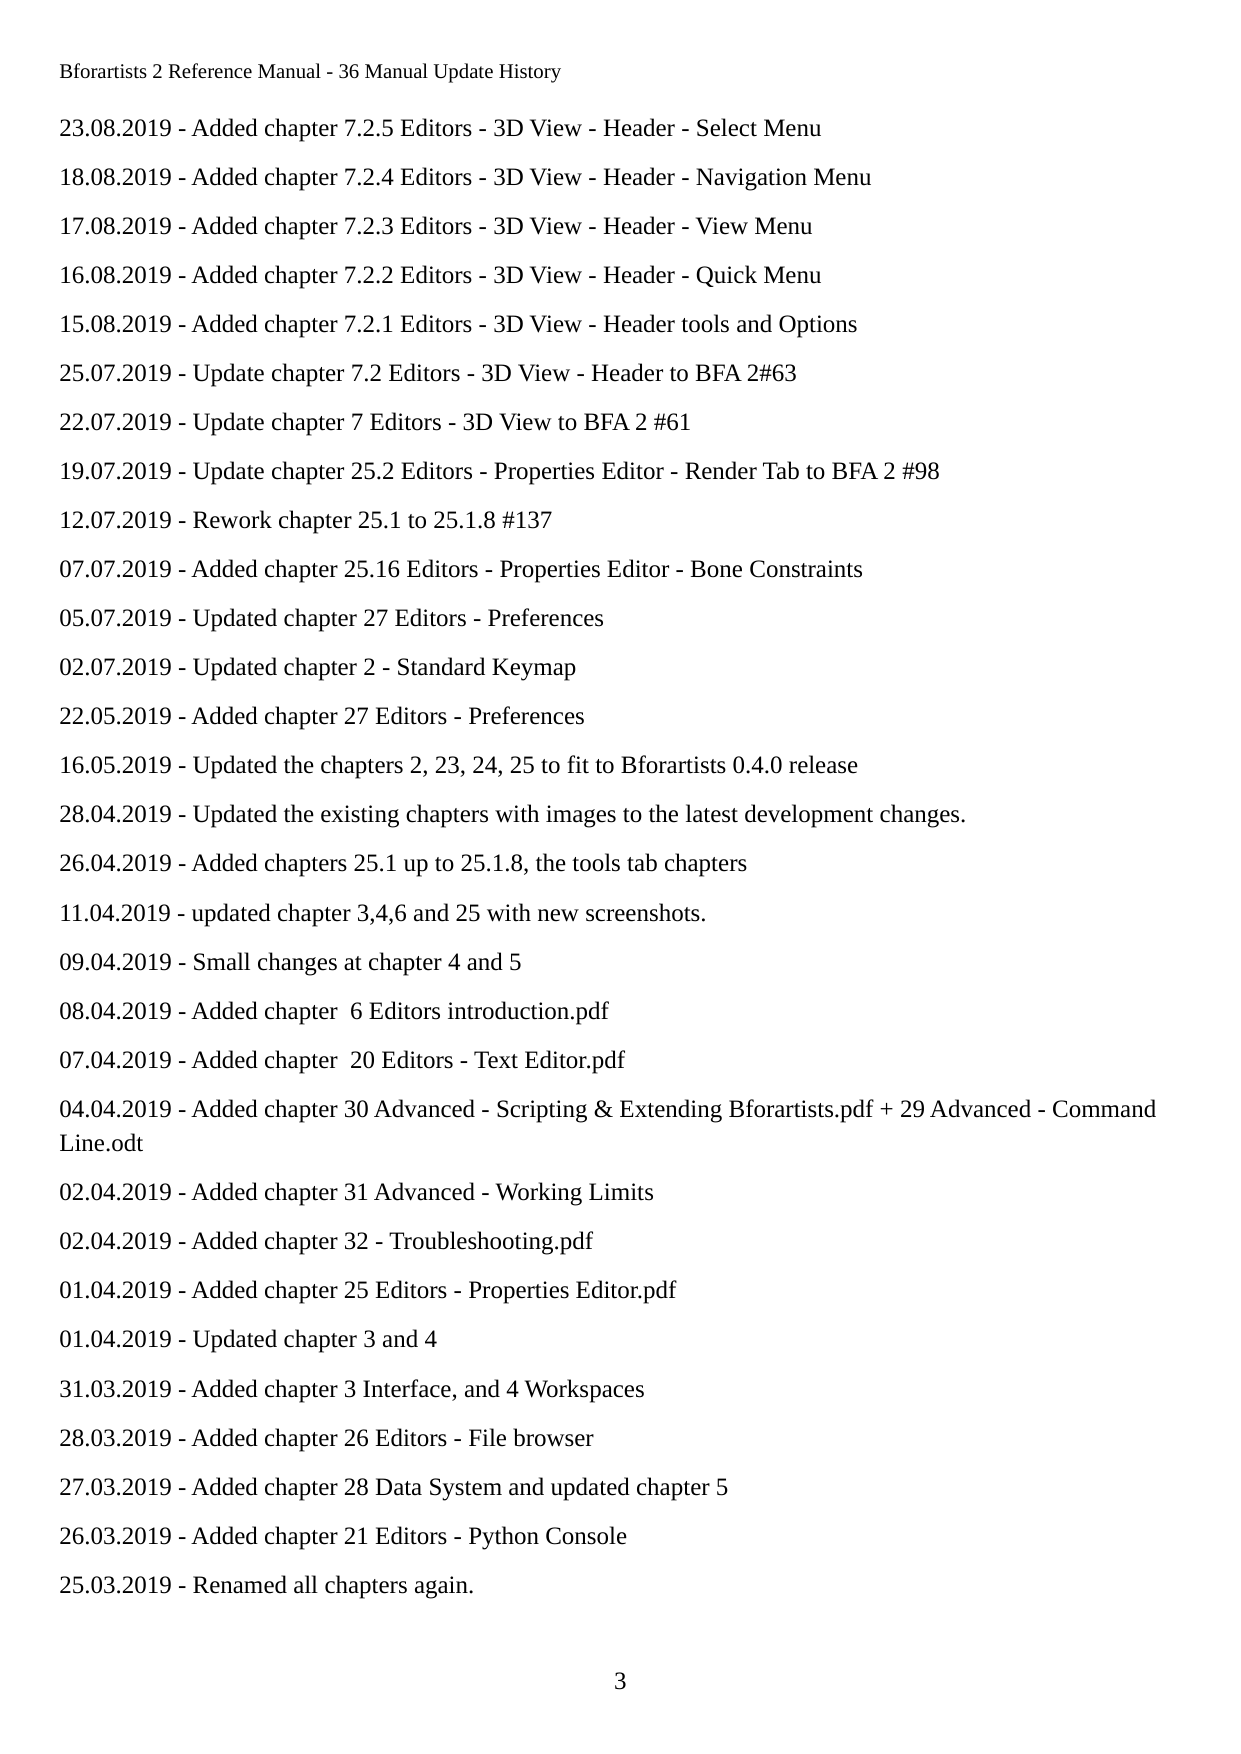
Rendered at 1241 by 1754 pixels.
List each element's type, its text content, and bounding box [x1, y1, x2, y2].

text 11.04.2019 - updated chapter 3,4,6 and 25 with new screenshots. [59, 898, 1181, 926]
text 05.07.2019 - Updated chapter 27 Editors - Preferences [59, 603, 1181, 632]
text 25.03.2019 - Renamed all chapters again. [59, 1570, 1181, 1599]
text 01.04.2019 - Added chapter 25 Editors - Properties Editor.pdf [59, 1276, 1181, 1304]
text 26.04.2019 - Added chapters 25.1 up to 25.1.8, the tools tab chapters [59, 848, 1181, 877]
text 01.04.2019 - Updated chapter 3 and 4 [59, 1324, 1181, 1353]
text 25.07.2019 - Update chapter 7.2 Editors - 3D View - Header to BFA 2#63 [59, 358, 1181, 387]
text 16.08.2019 - Added chapter 7.2.2 Editors - 3D View - Header - Quick Menu [59, 260, 1181, 288]
text 18.08.2019 - Added chapter 7.2.4 Editors - 3D View - Header - Navigation Menu [59, 162, 1181, 190]
text 09.04.2019 - Small changes at chapter 4 and 5 [59, 947, 1181, 975]
text 22.07.2019 - Update chapter 7 Editors - 3D View to BFA 2 #61 [59, 407, 1181, 436]
text 22.05.2019 - Added chapter 27 Editors - Preferences [59, 701, 1181, 730]
text 08.04.2019 - Added chapter 6 Editors introduction.pdf [59, 996, 1181, 1024]
text 28.04.2019 - Updated the existing chapters with images to the latest development changes. [59, 799, 1181, 828]
text 07.07.2019 - Added chapter 25.16 Editors - Properties Editor - Bone Constraints [59, 554, 1181, 583]
text 12.07.2019 - Rework chapter 25.1 to 25.1.8 #137 [59, 505, 1181, 534]
text 16.05.2019 - Updated the chapters 2, 23, 24, 25 to fit to Bforartists 0.4.0 release [59, 750, 1181, 779]
text 17.08.2019 - Added chapter 7.2.3 Editors - 3D View - Header - View Menu [59, 211, 1181, 239]
text 02.04.2019 - Added chapter 31 Advanced - Working Limits [59, 1177, 1181, 1206]
text 19.07.2019 - Update chapter 25.2 Editors - Properties Editor - Render Tab to BFA 2 #98 [59, 456, 1181, 485]
text 02.07.2019 - Updated chapter 2 - Standard Keymap [59, 652, 1181, 681]
text 07.04.2019 - Added chapter 20 Editors - Text Editor.pdf [59, 1045, 1181, 1073]
text 23.08.2019 - Added chapter 7.2.5 Editors - 3D View - Header - Select Menu [59, 113, 1181, 141]
text 27.03.2019 - Added chapter 28 Data System and updated chapter 5 [59, 1472, 1181, 1501]
text 28.03.2019 - Added chapter 26 Editors - File browser [59, 1423, 1181, 1451]
text 31.03.2019 - Added chapter 3 Interface, and 4 Workspaces [59, 1374, 1181, 1402]
text 26.03.2019 - Added chapter 21 Editors - Python Console [59, 1521, 1181, 1549]
text 15.08.2019 - Added chapter 7.2.1 Editors - 3D View - Header tools and Options [59, 309, 1181, 338]
text 04.04.2019 - Added chapter 30 Advanced - Scripting & Extending Bforartists.pdf + 29 Advanced - Command Line.odt [59, 1094, 1181, 1157]
text 02.04.2019 - Added chapter 32 - Troubleshooting.pdf [59, 1226, 1181, 1255]
